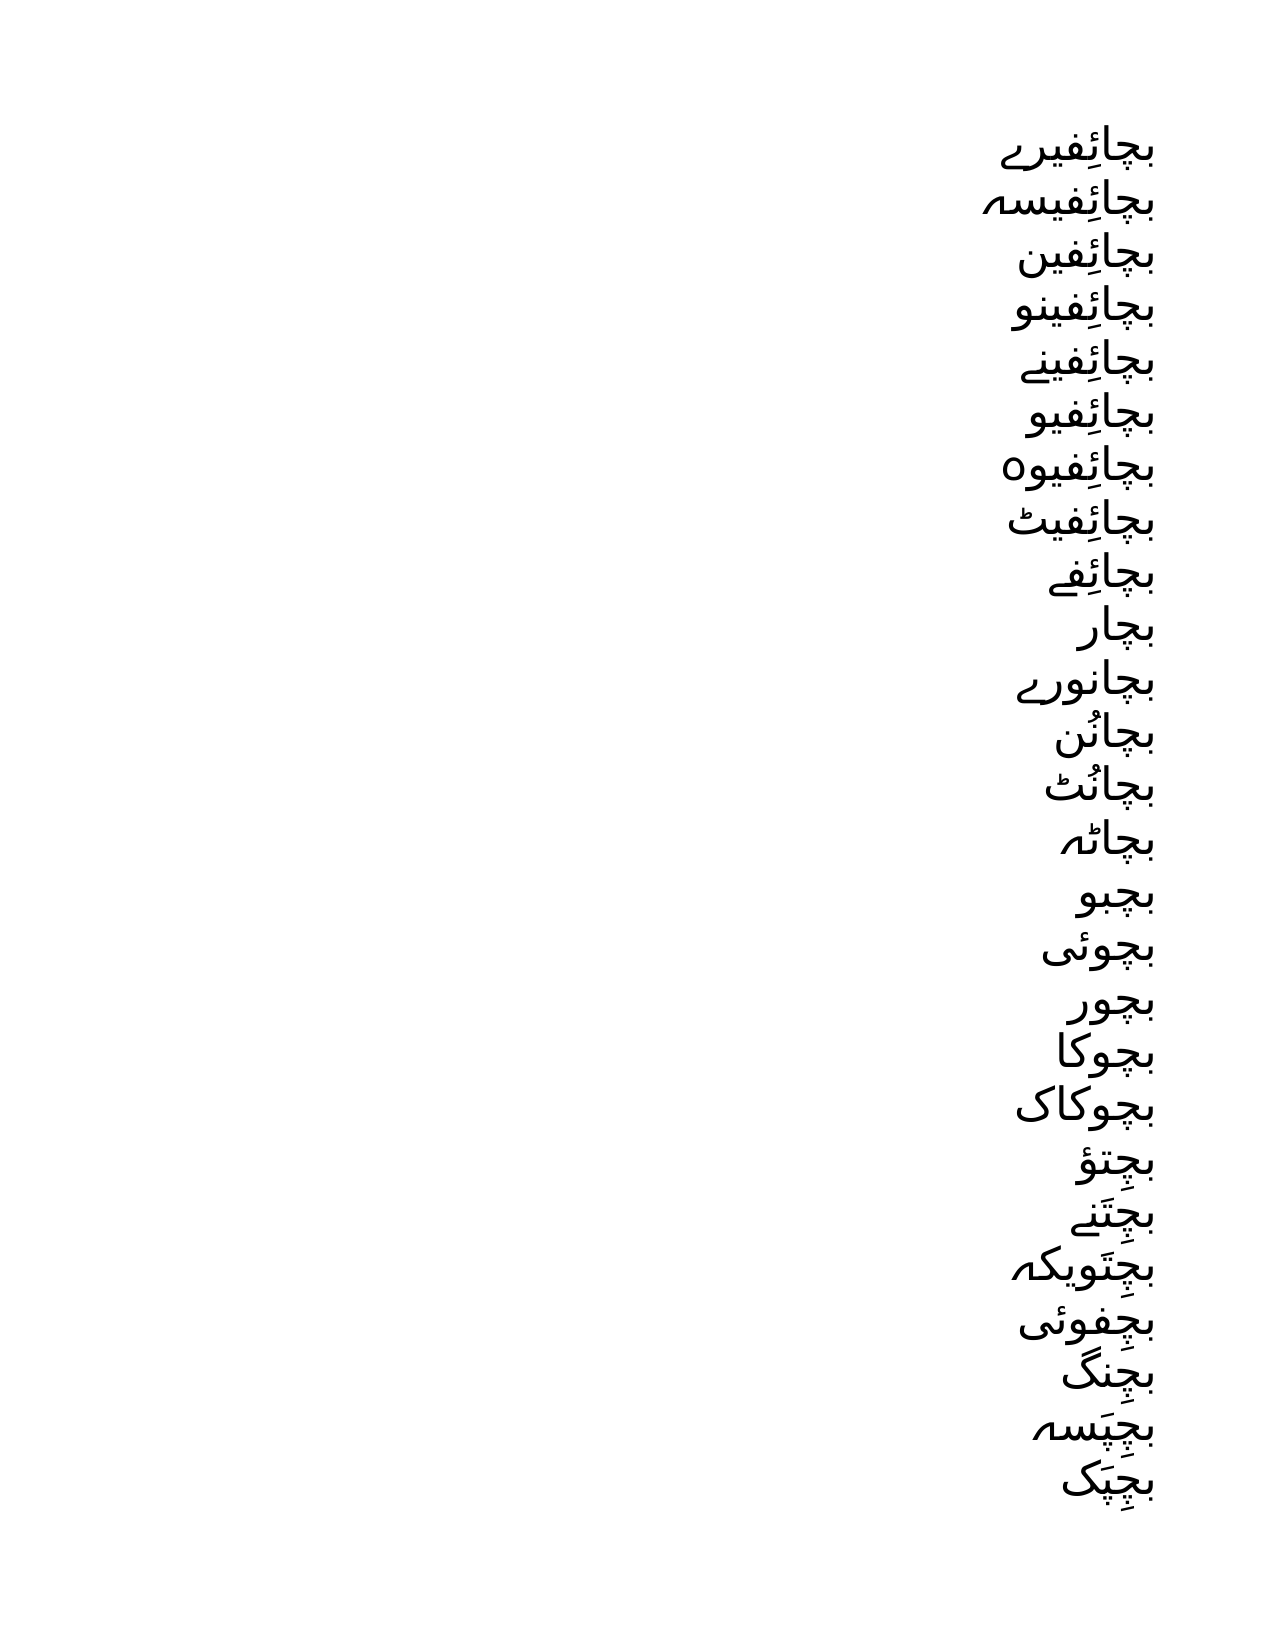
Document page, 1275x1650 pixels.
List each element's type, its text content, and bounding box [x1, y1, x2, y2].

text بچائِفینو [118, 278, 1157, 331]
text بچِتؤ [118, 1131, 1157, 1185]
text بچانورے [118, 651, 1157, 705]
text بچائِفیٹ [118, 491, 1157, 545]
text بچوکا [118, 1025, 1157, 1078]
text بچائِفیو [118, 385, 1157, 438]
text بچبو [118, 865, 1157, 918]
text بچائِفینے [118, 331, 1157, 385]
text بچِتَنے [118, 1185, 1157, 1238]
text بچائِفیوہ [118, 438, 1157, 491]
text بچِپَسہ [118, 1398, 1157, 1451]
text بچِفوئی [118, 1291, 1157, 1345]
text بچائِفیسہ [118, 171, 1157, 225]
text بچِنگ [118, 1345, 1157, 1398]
text بچائِفے [118, 545, 1157, 598]
text بچوکاک [118, 1078, 1157, 1131]
text بچانُٹ [118, 758, 1157, 811]
text بچِتَویکہ [118, 1238, 1157, 1291]
text بچائِفین [118, 225, 1157, 278]
text بچِپَک [118, 1451, 1157, 1505]
text بچاٹہ [118, 811, 1157, 865]
text بچوئی [118, 918, 1157, 971]
text بچار [118, 598, 1157, 651]
text بچانُن [118, 705, 1157, 758]
text بچور [118, 971, 1157, 1025]
text بچائِفیرے [118, 118, 1157, 171]
